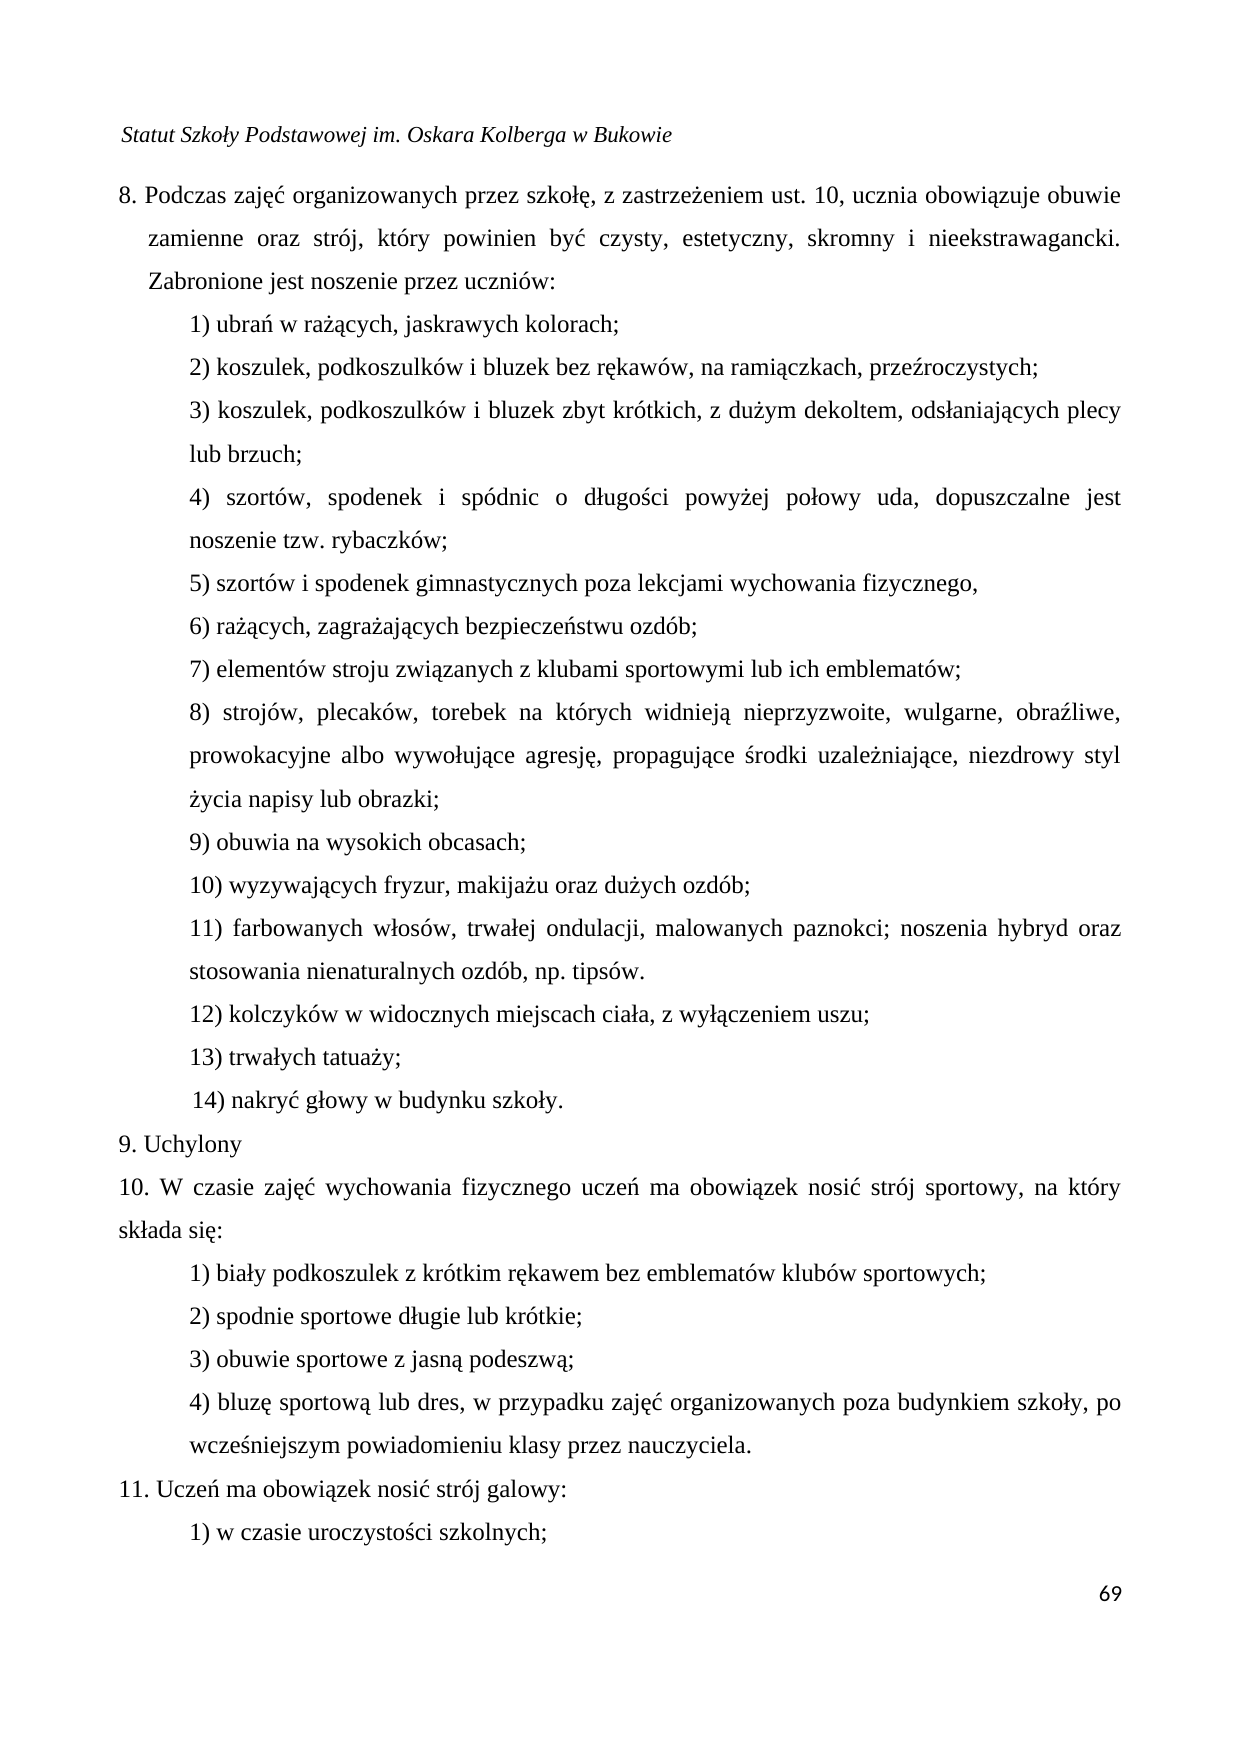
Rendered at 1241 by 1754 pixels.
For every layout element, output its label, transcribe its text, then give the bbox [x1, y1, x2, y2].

text 14) nakryć głowy w budynku szkoły. [118, 1086, 1122, 1114]
text 5) szortów i spodenek gimnastycznych poza lekcjami wychowania fizycznego, [189, 568, 1122, 597]
text 12) kolczyków w widocznych miejscach ciała, z wyłączeniem uszu; [189, 999, 1122, 1028]
text 7) elementów stroju związanych z klubami sportowymi lub ich emblematów; [189, 654, 1122, 683]
text 11) farbowanych włosów, trwałej ondulacji, malowanych paznokci; noszenia hybryd oraz stosowania nienaturalnych ozdób, np. tipsów. [189, 913, 1122, 985]
text 4) szortów, spodenek i spódnic o długości powyżej połowy uda, dopuszczalne jest noszenie tzw. rybaczków; [189, 482, 1122, 554]
text 1) w czasie uroczystości szkolnych; [189, 1517, 1122, 1546]
text 9. Uchylony [118, 1129, 1122, 1157]
text 11. Uczeń ma obowiązek nosić strój galowy: [118, 1474, 1122, 1502]
text 1) ubrań w rażących, jaskrawych kolorach; [189, 309, 1122, 338]
text 10. W czasie zajęć wychowania fizycznego uczeń ma obowiązek nosić strój sportowy, na który składa się: [118, 1172, 1122, 1244]
text 8) strojów, plecaków, torebek na których widnieją nieprzyzwoite, wulgarne, obraźliwe, prowokacyjne albo wywołujące agresję, propagujące środki uzależniające, niezdrowy styl życia napisy lub obrazki; [189, 697, 1122, 812]
text 4) bluzę sportową lub dres, w przypadku zajęć organizowanych poza budynkiem szkoły, po wcześniejszym powiadomieniu klasy przez nauczyciela. [189, 1387, 1122, 1459]
text 6) rażących, zagrażających bezpieczeństwu ozdób; [189, 611, 1122, 640]
text 2) koszulek, podkoszulków i bluzek bez rękawów, na ramiączkach, przeźroczystych; [189, 352, 1122, 381]
text 3) obuwie sportowe z jasną podeszwą; [189, 1344, 1122, 1373]
text 9) obuwia na wysokich obcasach; [189, 827, 1122, 856]
text 13) trwałych tatuaży; [189, 1042, 1122, 1071]
text 3) koszulek, podkoszulków i bluzek zbyt krótkich, z dużym dekoltem, odsłaniających plecy lub brzuch; [189, 396, 1122, 467]
text 2) spodnie sportowe długie lub krótkie; [189, 1301, 1122, 1330]
text 10) wyzywających fryzur, makijażu oraz dużych ozdób; [189, 870, 1122, 899]
text 8. Podczas zajęć organizowanych przez szkołę, z zastrzeżeniem ust. 10, ucznia obowiązuje obuwie zamienne oraz strój, który powinien być czysty, estetyczny, skromny i nieekstrawagancki. Zabronione jest noszenie przez uczniów: [118, 180, 1122, 295]
text 1) biały podkoszulek z krótkim rękawem bez emblematów klubów sportowych; [189, 1258, 1122, 1287]
